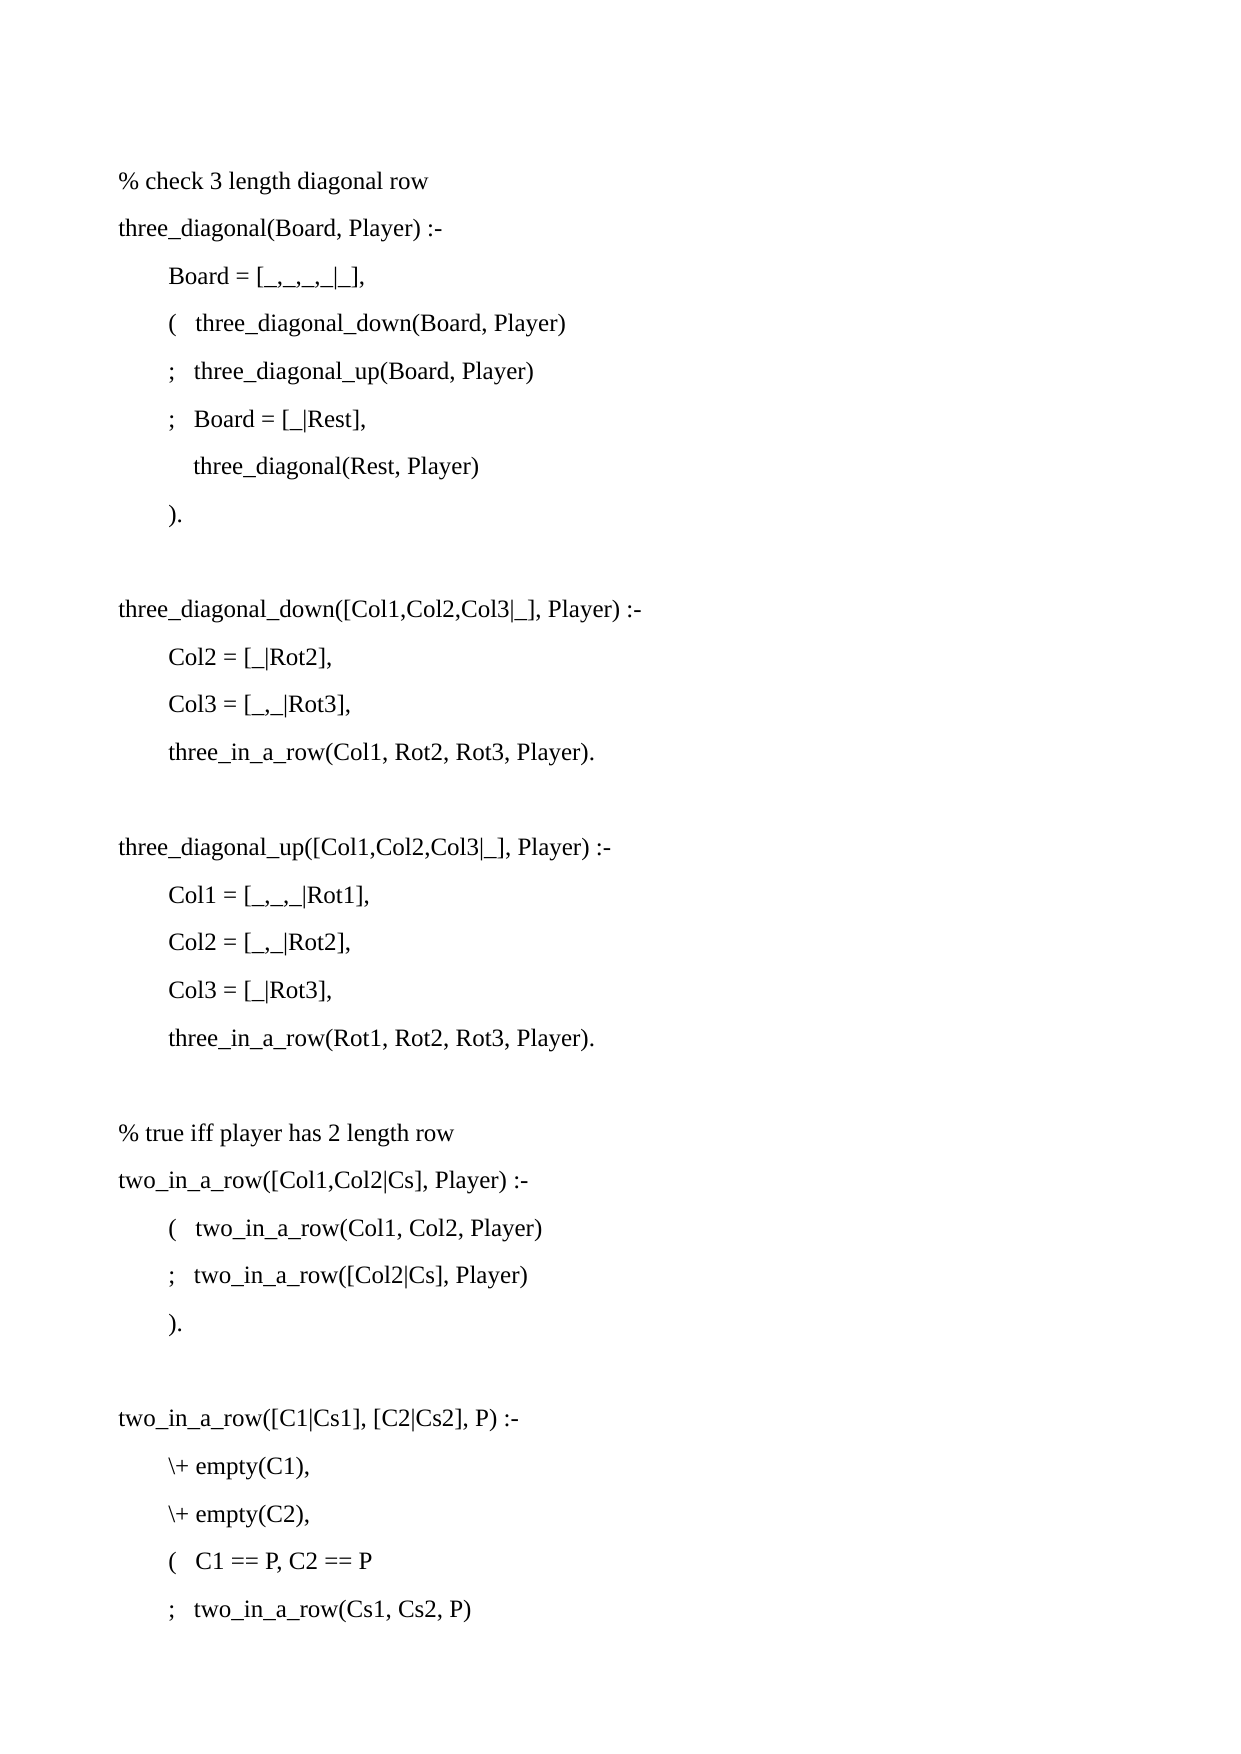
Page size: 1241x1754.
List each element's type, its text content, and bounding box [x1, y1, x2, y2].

text ; three_diagonal_up(Board, Player) [118, 356, 1122, 385]
text % check 3 length diagonal row [118, 166, 1122, 194]
text % true iff player has 2 length row [118, 1118, 1122, 1147]
text ( two_in_a_row(Col1, Col2, Player) [118, 1213, 1122, 1242]
text Board = [_,_,_,_|_], [118, 261, 1122, 290]
text Col2 = [_,_|Rot2], [118, 927, 1122, 956]
text three_in_a_row(Rot1, Rot2, Rot3, Player). [118, 1023, 1122, 1051]
text ; two_in_a_row(Cs1, Cs2, P) [118, 1594, 1122, 1623]
text ). [118, 499, 1122, 528]
text three_diagonal(Board, Player) :- [118, 213, 1122, 242]
text \+ empty(C2), [118, 1499, 1122, 1527]
text three_in_a_row(Col1, Rot2, Rot3, Player). [118, 737, 1122, 766]
text ( C1 == P, C2 == P [118, 1546, 1122, 1575]
text three_diagonal(Rest, Player) [118, 451, 1122, 480]
text ). [118, 1308, 1122, 1337]
text three_diagonal_down([Col1,Col2,Col3|_], Player) :- [118, 594, 1122, 623]
text three_diagonal_up([Col1,Col2,Col3|_], Player) :- [118, 832, 1122, 861]
text Col1 = [_,_,_|Rot1], [118, 880, 1122, 908]
text ; two_in_a_row([Col2|Cs], Player) [118, 1261, 1122, 1289]
text two_in_a_row([Col1,Col2|Cs], Player) :- [118, 1165, 1122, 1194]
text Col2 = [_|Rot2], [118, 642, 1122, 671]
text ( three_diagonal_down(Board, Player) [118, 308, 1122, 337]
text \+ empty(C1), [118, 1451, 1122, 1480]
text Col3 = [_|Rot3], [118, 975, 1122, 1004]
text Col3 = [_,_|Rot3], [118, 689, 1122, 718]
text two_in_a_row([C1|Cs1], [C2|Cs2], P) :- [118, 1403, 1122, 1432]
text ; Board = [_|Rest], [118, 404, 1122, 432]
